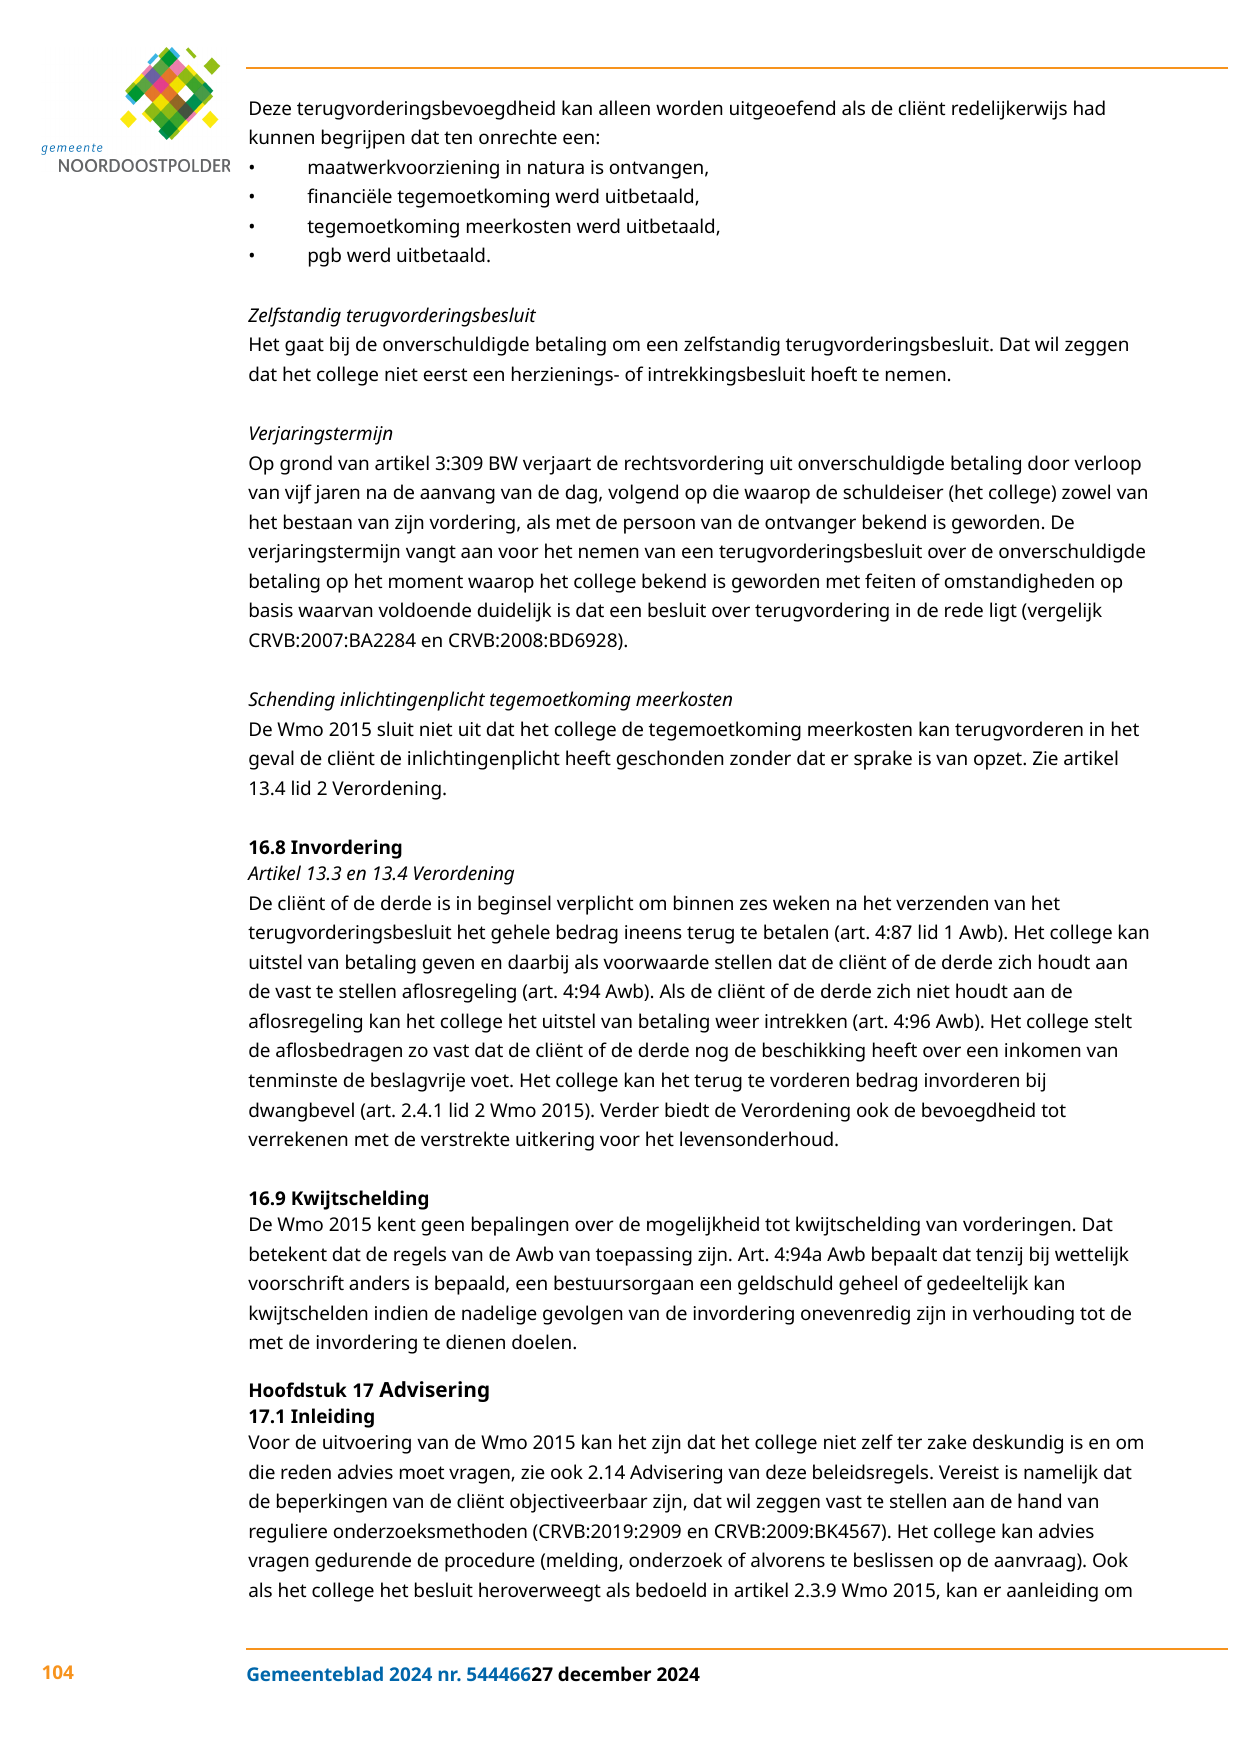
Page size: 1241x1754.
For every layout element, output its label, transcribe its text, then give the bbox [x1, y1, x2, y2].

list pgb werd uitbetaald. [248, 243, 1152, 268]
text Artikel 13.3 en 13.4 Verordening [248, 860, 1152, 886]
text Het gaat bij de onverschuldigde betaling om een zelfstandig terugvorderingsbesluit. Dat wil zeggen dat het college niet eerst een herzienings- of intrekkingsbesluit hoeft te nemen. [248, 331, 1152, 387]
text Zelfstandig terugvorderingsbesluit [248, 302, 1152, 328]
text 16.8 Invordering [248, 834, 1152, 860]
text 16.9 Kwijtschelding [248, 1186, 1152, 1211]
list financiële tegemoetkoming werd uitbetaald, [248, 183, 1152, 209]
list tegemoetkoming meerkosten werd uitbetaald, [248, 213, 1152, 239]
text Op grond van artikel 3:309 BW verjaart de rechtsvordering uit onverschuldigde betaling door verloop van vijf jaren na de aanvang van de dag, volgend op die waarop de schuldeiser (het college) zowel van het bestaan van zijn vordering, als met de persoon van de ontvanger bekend is geworden. De verjaringstermijn vangt aan voor het nemen van een terugvorderingsbesluit over de onverschuldigde betaling op het moment waarop het college bekend is geworden met feiten of omstandigheden op basis waarvan voldoende duidelijk is dat een besluit over terugvordering in de rede ligt (vergelijk CRVB:2007:BA2284 en CRVB:2008:BD6928). [248, 450, 1152, 653]
text Deze terugvorderingsbevoegdheid kan alleen worden uitgeoefend als de cliënt redelijkerwijs had kunnen begrijpen dat ten onrechte een: [248, 95, 1152, 150]
list maatwerkvoorziening in natura is ontvangen, [248, 154, 1152, 180]
text Voor de uitvoering van de Wmo 2015 kan het zijn dat het college niet zelf ter zake deskundig is en om die reden advies moet vragen, zie ook 2.14 Advisering van deze beleidsregels. Vereist is namelijk dat de beperkingen van de cliënt objectiveerbaar zijn, dat wil zeggen vast te stellen aan de hand van reguliere onderzoeksmethoden (CRVB:2019:2909 en CRVB:2009:BK4567). Het college kan advies vragen gedurende de procedure (melding, onderzoek of alvorens te beslissen op de aanvraag). Ook als het college het besluit heroverweegt als bedoeld in artikel 2.3.9 Wmo 2015, kan er aanleiding om [248, 1429, 1152, 1603]
text Verjaringstermijn [248, 420, 1152, 446]
text De Wmo 2015 sluit niet uit dat het college de tegemoetkoming meerkosten kan terugvorderen in het geval de cliënt de inlichtingenplicht heeft geschonden zonder dat er sprake is van opzet. Zie artikel 13.4 lid 2 Verordening. [248, 716, 1152, 801]
text 17.1 Inleiding [248, 1404, 1152, 1429]
text Hoofdstuk 17 Advisering [248, 1375, 1152, 1404]
text Schending inlichtingenplicht tegemoetkoming meerkosten [248, 686, 1152, 712]
picture [41, 47, 231, 172]
text De cliënt of de derde is in beginsel verplicht om binnen zes weken na het verzenden van het terugvorderingsbesluit het gehele bedrag ineens terug te betalen (art. 4:87 lid 1 Awb). Het college kan uitstel van betaling geven en daarbij als voorwaarde stellen dat de cliënt of de derde zich houdt aan de vast te stellen aflosregeling (art. 4:94 Awb). Als de cliënt of de derde zich niet houdt aan de aflosregeling kan het college het uitstel van betaling weer intrekken (art. 4:96 Awb). Het college stelt de aflosbedragen zo vast dat de cliënt of de derde nog de beschikking heeft over een inkomen van tenminste de beslagvrije voet. Het college kan het terug te vorderen bedrag invorderen bij dwangbevel (art. 2.4.1 lid 2 Wmo 2015). Verder biedt de Verordening ook de bevoegdheid tot verrekenen met de verstrekte uitkering voor het levensonderhoud. [248, 890, 1152, 1152]
text De Wmo 2015 kent geen bepalingen over de mogelijkheid tot kwijtschelding van vorderingen. Dat betekent dat de regels van de Awb van toepassing zijn. Art. 4:94a Awb bepaalt dat tenzij bij wettelijk voorschrift anders is bepaald, een bestuursorgaan een geldschuld geheel of gedeeltelijk kan kwijtschelden indien de nadelige gevolgen van de invordering onevenredig zijn in verhouding tot de met de invordering te dienen doelen. [248, 1211, 1152, 1355]
